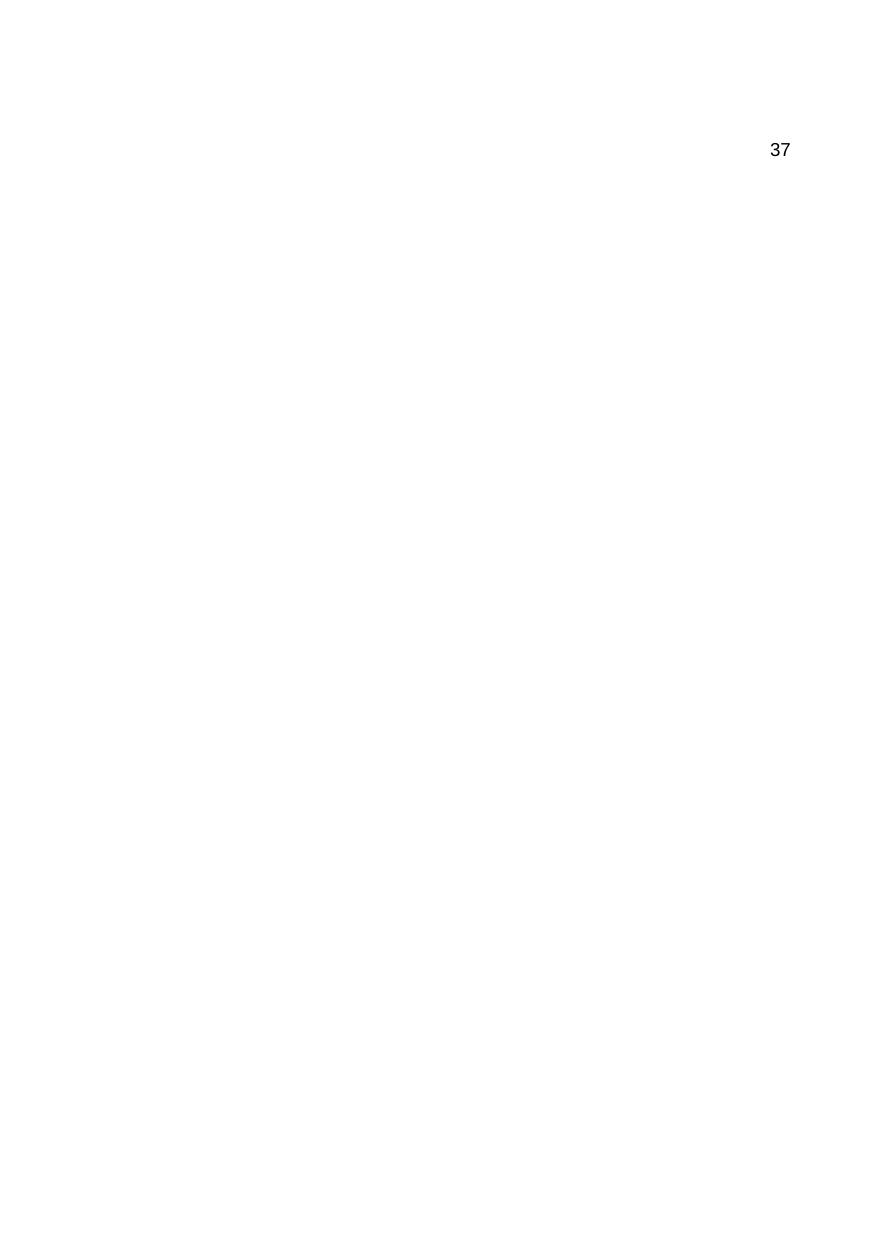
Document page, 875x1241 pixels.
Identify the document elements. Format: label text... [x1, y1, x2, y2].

text 37 [123, 139, 791, 161]
